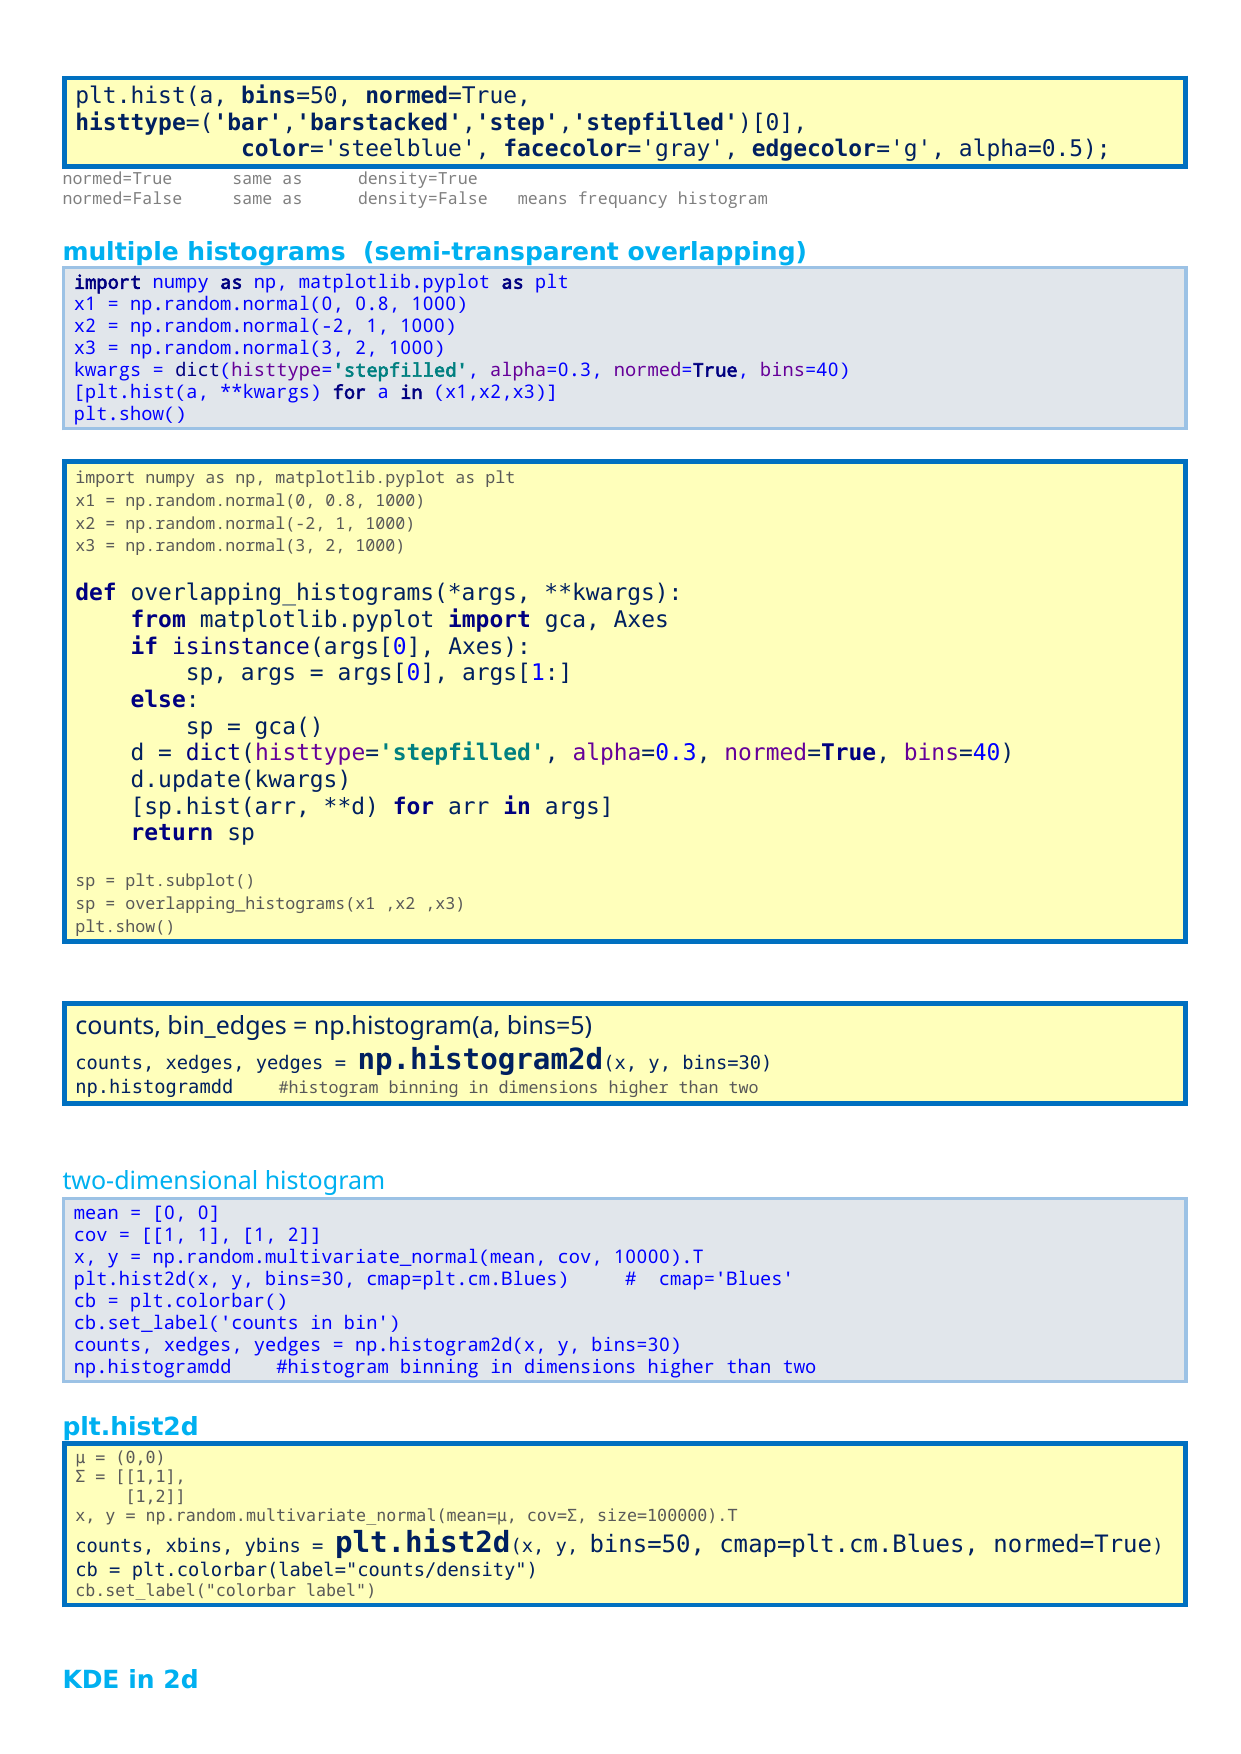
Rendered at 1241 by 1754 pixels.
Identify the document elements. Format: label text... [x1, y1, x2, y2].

text color='steelblue', facecolor='gray', edgecolor='g', alpha=0.5); [67, 129, 1183, 164]
text x, y = np.random.multivariate_normal(mean, cov, 10000).T [65, 1241, 1184, 1263]
text np.histogramdd #histogram binning in dimensions higher than two [67, 1069, 1183, 1101]
title plt.hist2d [62, 1412, 1188, 1441]
text cb = plt.colorbar() [65, 1285, 1184, 1307]
text counts, bin_edges = np.histogram(a, bins=5) [67, 1006, 1183, 1035]
title multiple histograms (semi-transparent overlapping) [62, 237, 1188, 266]
text import numpy as np, matplotlib.pyplot as plt x1 = np.random.normal(0, 0.8, 1000) x2 = np.random.normal(-2, 1, 1000) x3 = np.random.normal(3, 2, 1000) kwargs = dict(histtype='stepfilled', alpha=0.3, normed=True, bins=40) [plt.hist(a, **kwargs) for a in (x1,x2,x3)] plt.show() [65, 269, 1184, 427]
text [1,2]] [67, 1480, 1183, 1499]
title two-dimensional histogram [62, 1163, 1188, 1197]
text x, y = np.random.multivariate_normal(mean=μ, cov=Σ, size=100000).T [67, 1499, 1183, 1519]
text normed=False same as density=False means frequancy histogram [62, 189, 1188, 208]
text Σ = [[1,1], [67, 1461, 1183, 1480]
text cov = [[1, 1], [1, 2]] [65, 1219, 1184, 1241]
text np.histogramdd #histogram binning in dimensions higher than two [65, 1351, 1184, 1380]
text cb.set_label('counts in bin') [65, 1307, 1184, 1329]
text μ = (0,0) [67, 1446, 1183, 1461]
text cb.set_label("colorbar label") [67, 1574, 1183, 1603]
text counts, xbins, ybins = plt.hist2d(x, y, bins=50, cmap=plt.cm.Blues, normed=True) [67, 1519, 1183, 1553]
text cb = plt.colorbar(label="counts/density") [67, 1553, 1183, 1574]
text normed=True same as density=True [62, 169, 1188, 189]
text plt.hist2d(x, y, bins=30, cmap=plt.cm.Blues) # cmap='Blues' [65, 1263, 1184, 1285]
text plt.hist(a, bins=50, normed=True, histtype=('bar','barstacked','step','stepfilled')[0], [67, 80, 1183, 129]
text import numpy as np, matplotlib.pyplot as plt x1 = np.random.normal(0, 0.8, 1000) x2 = np.random.normal(-2, 1, 1000) x3 = np.random.normal(3, 2, 1000) def overlapping_histograms(*args, **kwargs): from matplotlib.pyplot import gca, Axes if isinstance(args[0], Axes): sp, args = args[0], args[1:] else: sp = gca() d = dict(histtype='stepfilled', alpha=0.3, normed=True, bins=40) d.update(kwargs) [sp.hist(arr, **d) for arr in args] return sp sp = plt.subplot() sp = overlapping_histograms(x1 ,x2 ,x3) plt.show() [67, 464, 1183, 939]
text counts, xedges, yedges = np.histogram2d(x, y, bins=30) [67, 1035, 1183, 1069]
title KDE in 2d [62, 1665, 1188, 1694]
text mean = [0, 0] [65, 1200, 1184, 1219]
text counts, xedges, yedges = np.histogram2d(x, y, bins=30) [65, 1329, 1184, 1351]
